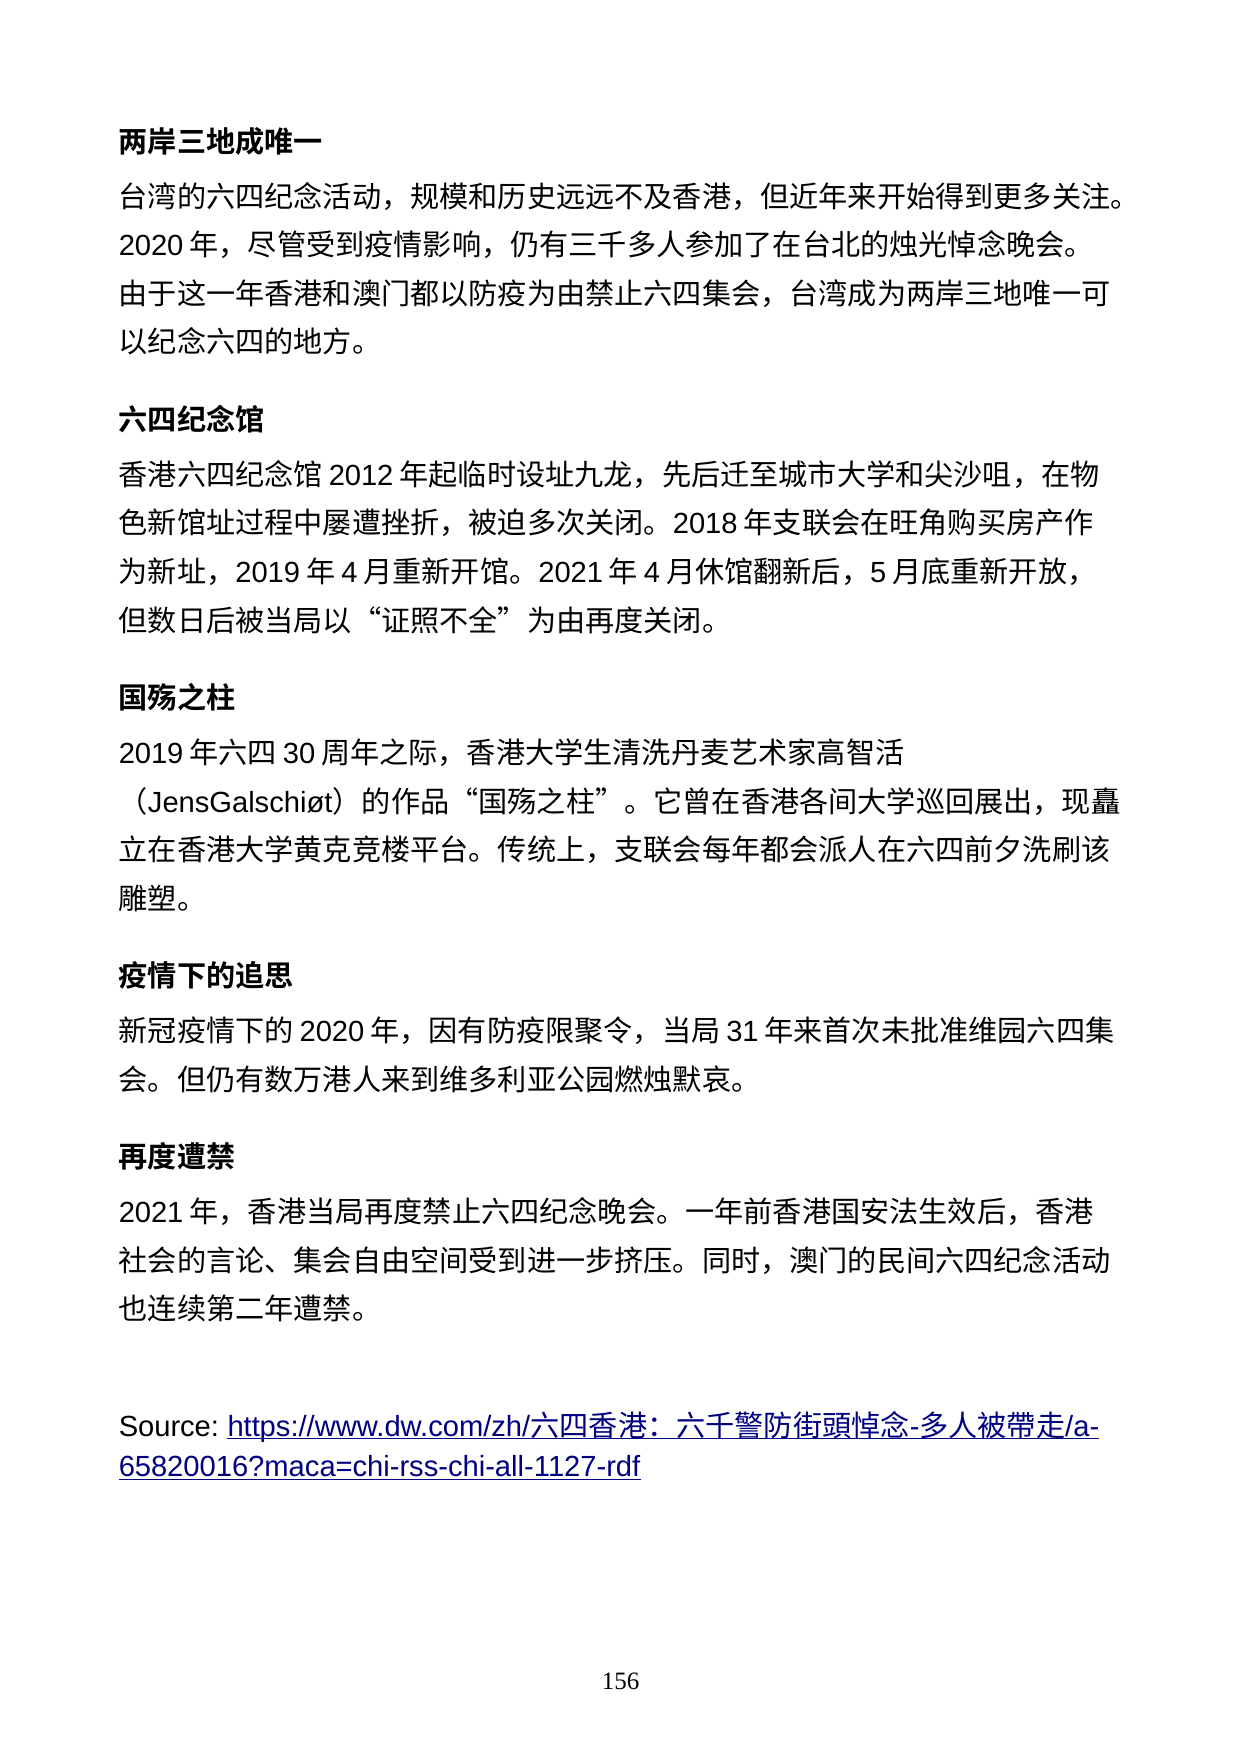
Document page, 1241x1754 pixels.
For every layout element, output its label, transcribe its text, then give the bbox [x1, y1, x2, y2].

text 2021年，香港当局再度禁止六四纪念晚会。一年前香港国安法生效后，香港社会的言论、集会自由空间受到进一步挤压。同时，澳门的民间六四纪念活动也连续第二年遭禁。 [118, 1189, 1122, 1328]
subtitle 两岸三地成唯一 [118, 118, 1122, 161]
text Source: https://www.dw.com/zh/六四香港：六千警防街頭悼念-多人被帶走/a-65820016?maca=chi-rss-chi-all-1127-rdf [118, 1402, 1122, 1483]
text 2019年六四30周年之际，香港大学生清洗丹麦艺术家高智活（JensGalschiøt）的作品“国殇之柱”。它曾在香港各间大学巡回展出，现矗立在香港大学黄克竞楼平台。传统上，支联会每年都会派人在六四前夕洗刷该雕塑。 [118, 729, 1122, 917]
subtitle 六四纪念馆 [118, 397, 1122, 439]
text 台湾的六四纪念活动，规模和历史远远不及香港，但近年来开始得到更多关注。2020年，尽管受到疫情影响，仍有三千多人参加了在台北的烛光悼念晚会。由于这一年香港和澳门都以防疫为由禁止六四集会，台湾成为两岸三地唯一可以纪念六四的地方。 [118, 173, 1122, 361]
text 新冠疫情下的2020年，因有防疫限聚令，当局31年来首次未批准维园六四集会。但仍有数万港人来到维多利亚公园燃烛默哀。 [118, 1008, 1122, 1098]
subtitle 国殇之柱 [118, 675, 1122, 717]
subtitle 疫情下的追思 [118, 953, 1122, 995]
subtitle 再度遭禁 [118, 1134, 1122, 1176]
text 香港六四纪念馆2012年起临时设址九龙，先后迁至城市大学和尖沙咀，在物色新馆址过程中屡遭挫折，被迫多次关闭。2018年支联会在旺角购买房产作为新址，2019年4月重新开馆。2021年4月休馆翻新后，5月底重新开放，但数日后被当局以“证照不全”为由再度关闭。 [118, 451, 1122, 639]
